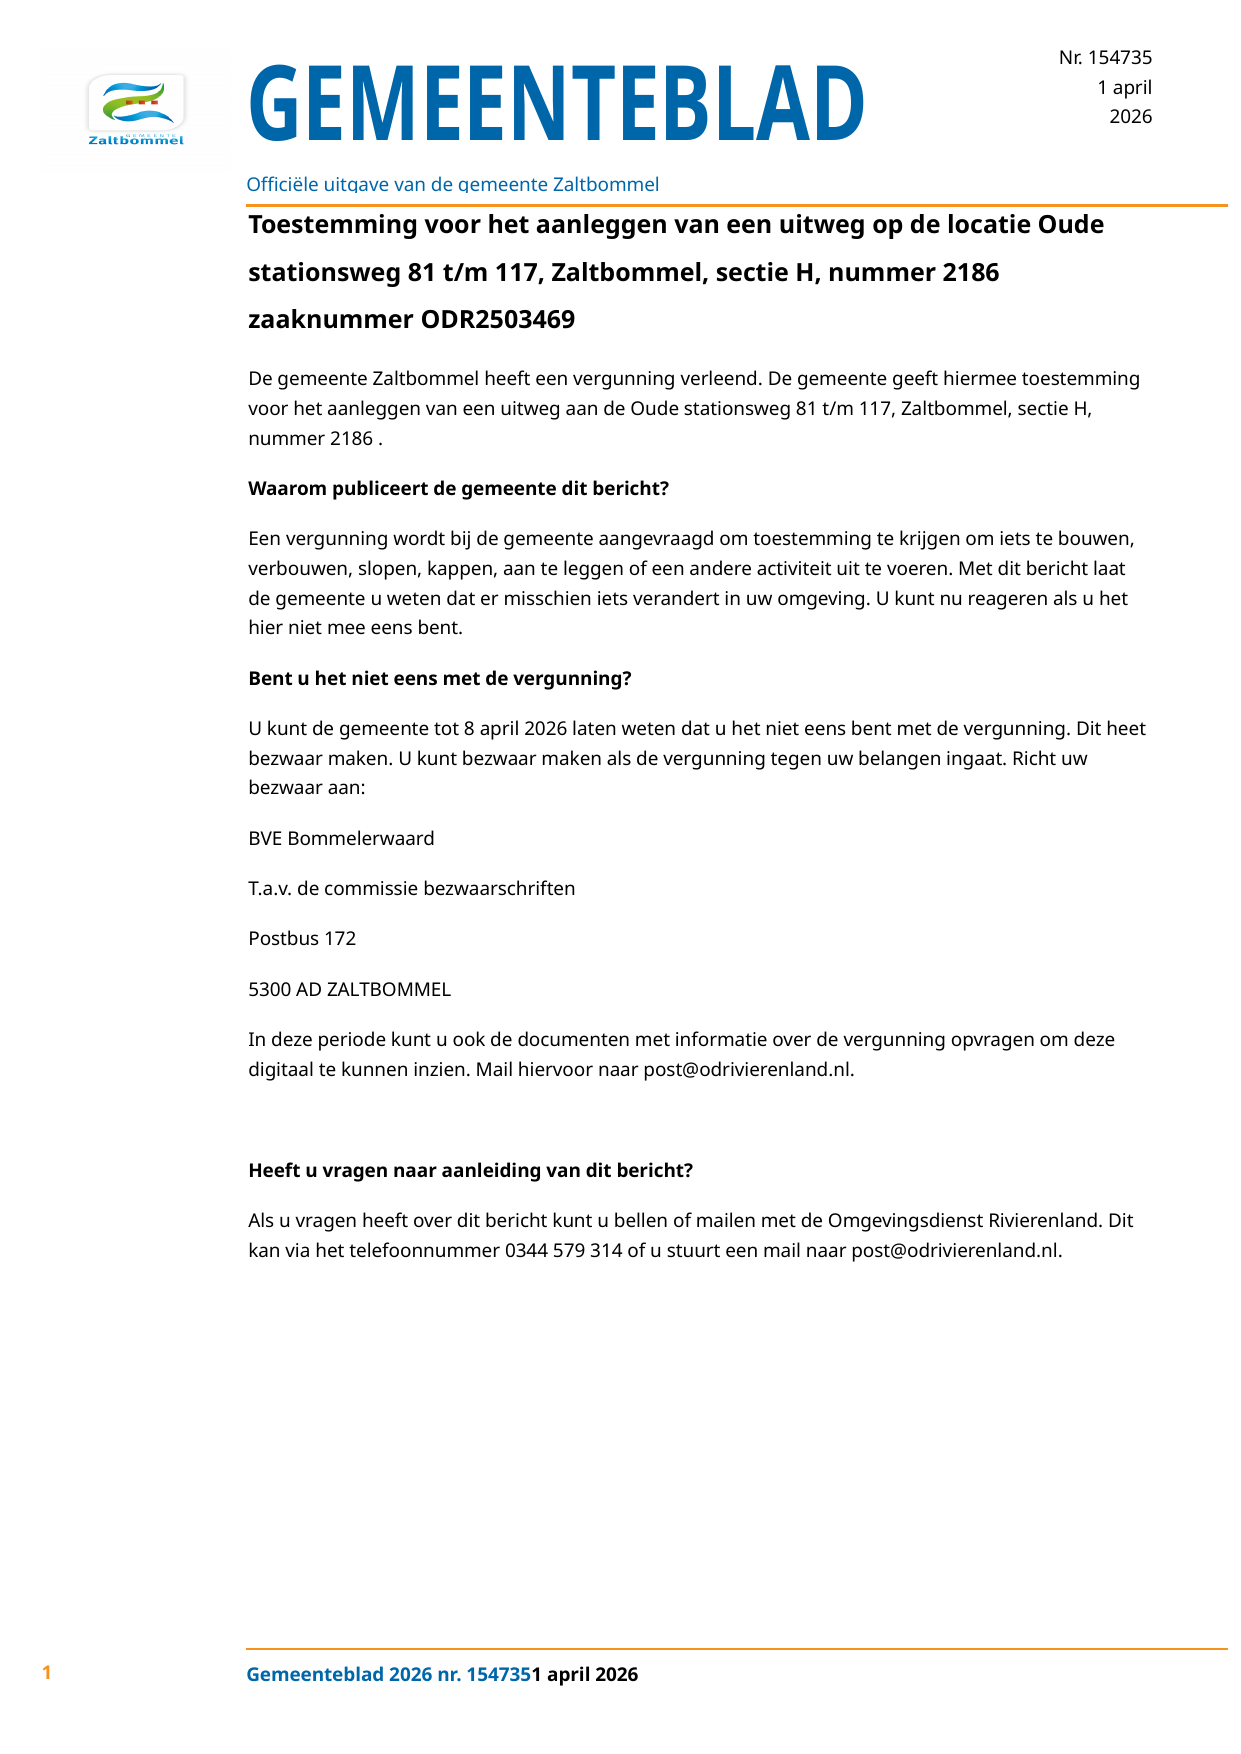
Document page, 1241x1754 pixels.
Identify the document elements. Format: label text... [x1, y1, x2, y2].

picture [41, 47, 231, 172]
text T.a.v. de commissie bezwaarschriften [248, 875, 1152, 901]
text Waarom publiceert de gemeente dit bericht? [248, 475, 1152, 501]
text U kunt de gemeente tot 8 april 2026 laten weten dat u het niet eens bent met de vergunning. Dit heet bezwaar maken. U kunt bezwaar maken als de vergunning tegen uw belangen ingaat. Richt uw bezwaar aan: [248, 715, 1152, 800]
text Heeft u vragen naar aanleiding van dit bericht? [248, 1157, 1152, 1182]
text In deze periode kunt u ook de documenten met informatie over de vergunning opvragen om deze digitaal te kunnen inzien. Mail hiervoor naar post@odrivierenland.nl. [248, 1026, 1152, 1082]
text Bent u het niet eens met de vergunning? [248, 665, 1152, 690]
text Toestemming voor het aanleggen van een uitweg op de locatie Oude stationsweg 81 t/m 117, Zaltbommel, sectie H, nummer 2186 zaaknummer ODR2503469 [248, 207, 1152, 336]
text Een vergunning wordt bij de gemeente aangevraagd om toestemming te krijgen om iets te bouwen, verbouwen, slopen, kappen, aan te leggen of een andere activiteit uit te voeren. Met dit bericht laat de gemeente u weten dat er misschien iets verandert in uw omgeving. U kunt nu reageren als u het hier niet mee eens bent. [248, 526, 1152, 640]
text Als u vragen heeft over dit bericht kunt u bellen of mailen met de Omgevingsdienst Rivierenland. Dit kan via het telefoonnummer 0344 579 314 of u stuurt een mail naar post@odrivierenland.nl. [248, 1207, 1152, 1262]
text BVE Bommelerwaard [248, 825, 1152, 850]
text De gemeente Zaltbommel heeft een vergunning verleend. De gemeente geeft hiermee toestemming voor het aanleggen van een uitweg aan de Oude stationsweg 81 t/m 117, Zaltbommel, sectie H, nummer 2186 . [248, 366, 1152, 450]
text 5300 AD ZALTBOMMEL [248, 976, 1152, 1002]
text Postbus 172 [248, 926, 1152, 951]
